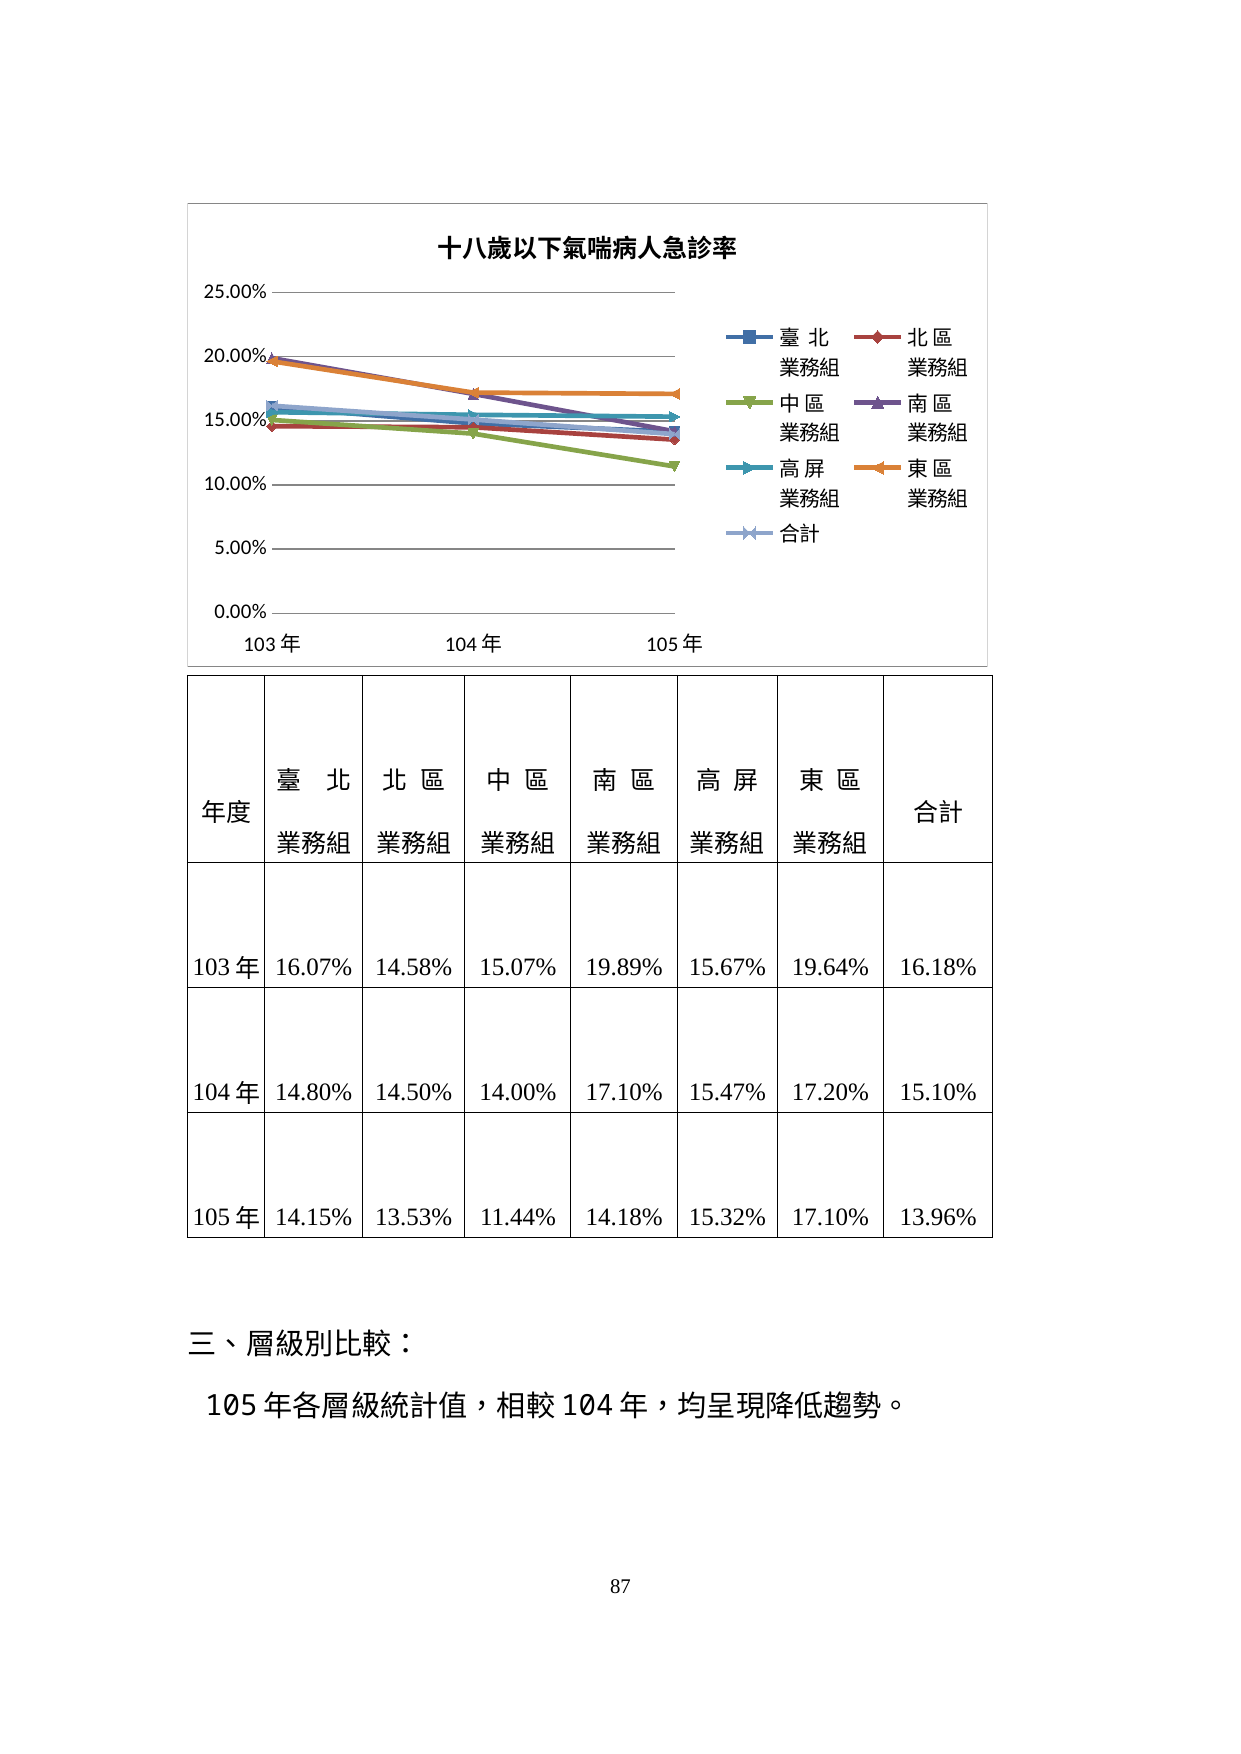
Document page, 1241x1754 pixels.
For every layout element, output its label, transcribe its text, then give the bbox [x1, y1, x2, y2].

table_header 東 區 業務組 [778, 676, 883, 862]
table_cell 19.64% [778, 863, 883, 987]
table_cell 15.32% [678, 1113, 777, 1237]
table_cell 14.00% [465, 988, 570, 1112]
table_cell 17.10% [778, 1113, 883, 1237]
table_cell 105年 [188, 1113, 264, 1237]
table_header 中 區 業務組 [465, 676, 570, 862]
table_cell 14.15% [265, 1113, 362, 1237]
table_header 臺 北 業務組 [265, 676, 362, 862]
table_header 北 區 業務組 [363, 676, 464, 862]
table_header 年度 [188, 676, 264, 862]
table_cell 17.10% [571, 988, 677, 1112]
table_cell 103年 [188, 863, 264, 987]
table_cell 14.80% [265, 988, 362, 1112]
table_cell 14.18% [571, 1113, 677, 1237]
table_cell 16.18% [884, 863, 992, 987]
text 三、層級別比較： [187, 1300, 1053, 1362]
table_cell 104年 [188, 988, 264, 1112]
table_cell 19.89% [571, 863, 677, 987]
table_cell 15.67% [678, 863, 777, 987]
text 105年各層級統計值，相較104年，均呈現降低趨勢。 [187, 1362, 1053, 1425]
table_cell 15.07% [465, 863, 570, 987]
table_header 高 屏 業務組 [678, 676, 777, 862]
table_cell 14.50% [363, 988, 464, 1112]
table_cell 11.44% [465, 1113, 570, 1237]
table_cell 15.47% [678, 988, 777, 1112]
table_cell 16.07% [265, 863, 362, 987]
table_header 南 區 業務組 [571, 676, 677, 862]
table_cell 17.20% [778, 988, 883, 1112]
table_cell 13.53% [363, 1113, 464, 1237]
table_cell 14.58% [363, 863, 464, 987]
table_header 合計 [884, 676, 992, 862]
table_cell 15.10% [884, 988, 992, 1112]
table_cell 13.96% [884, 1113, 992, 1237]
